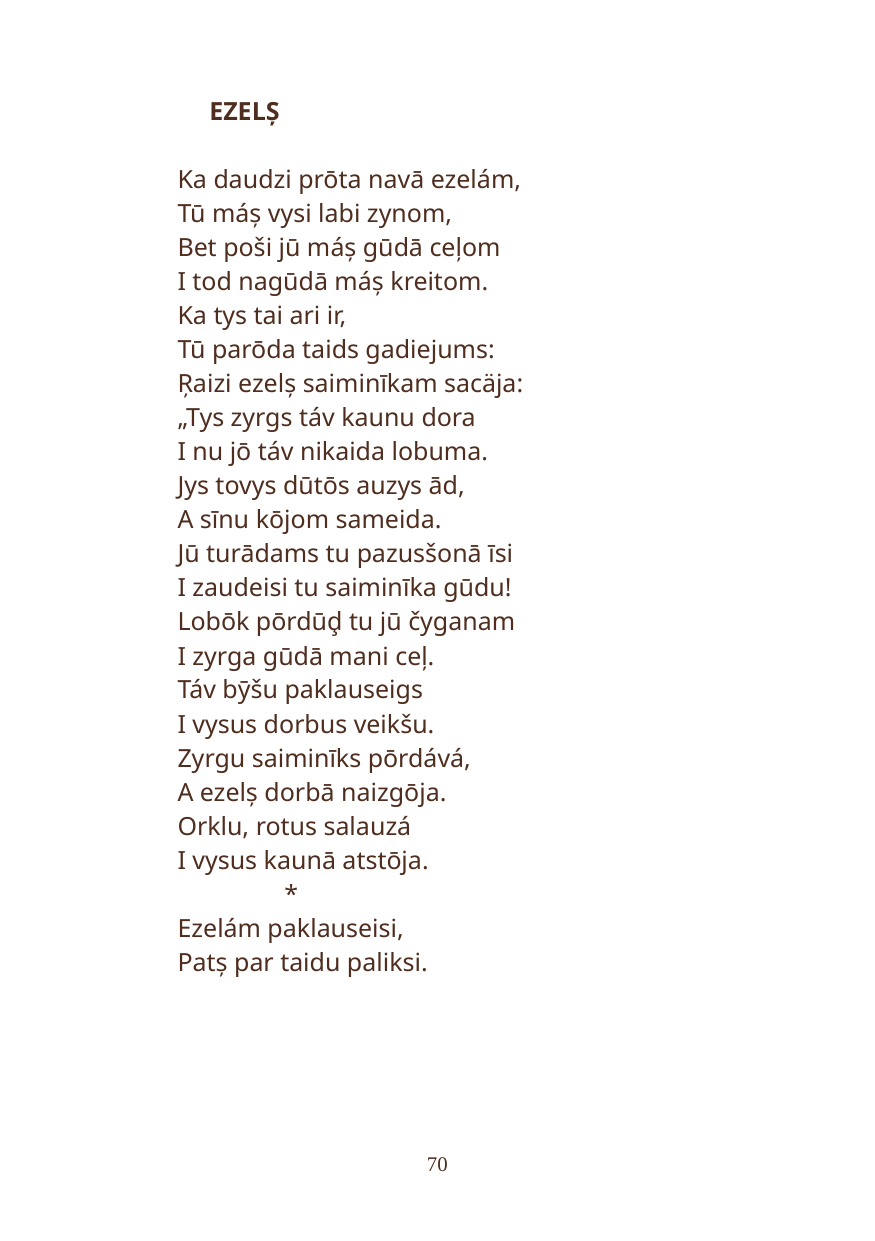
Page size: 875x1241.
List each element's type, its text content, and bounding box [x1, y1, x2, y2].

text * [177, 877, 815, 911]
text Tū máș vysi labi zynom, [177, 195, 815, 229]
text A sīnu kōjom sameida. [177, 502, 815, 536]
text Tū parōda taids gadiejums: [177, 332, 815, 366]
text I tod nagūdā máș kreitom. [177, 263, 815, 297]
text Ezelám paklauseisi, [177, 911, 815, 945]
text EZELȘ [177, 93, 815, 127]
text I vysus kaunā atstōja. [177, 842, 815, 877]
text Jys tovys dūtōs auzys ād, [177, 468, 815, 502]
text I zaudeisi tu saiminīka gūdu! [177, 570, 815, 604]
text „Tys zyrgs táv kaunu dora [177, 400, 815, 434]
text Jū turādams tu pazusšonā īsi [177, 536, 815, 570]
text Lobōk pōrdūḑ tu jū čyganam [177, 604, 815, 638]
text I zyrga gūdā mani ceļ. [177, 638, 815, 672]
text Táv bȳšu paklauseigs [177, 672, 815, 706]
text Bet poši jū máș gūdā ceļom [177, 229, 815, 263]
text Ŗaizi ezelș saiminīkam sacäja: [177, 366, 815, 400]
text I nu jō táv nikaida lobuma. [177, 434, 815, 468]
text Patș par taidu paliksi. [177, 945, 815, 979]
text I vysus dorbus veikšu. [177, 706, 815, 740]
text Orklu, rotus salauzá [177, 808, 815, 842]
text Zyrgu saiminīks pōrdává, [177, 740, 815, 774]
text A ezelș dorbā naizgōja. [177, 774, 815, 808]
text Ka tys tai ari ir, [177, 297, 815, 332]
text Ka daudzi prōta navā ezelám, [177, 161, 815, 195]
